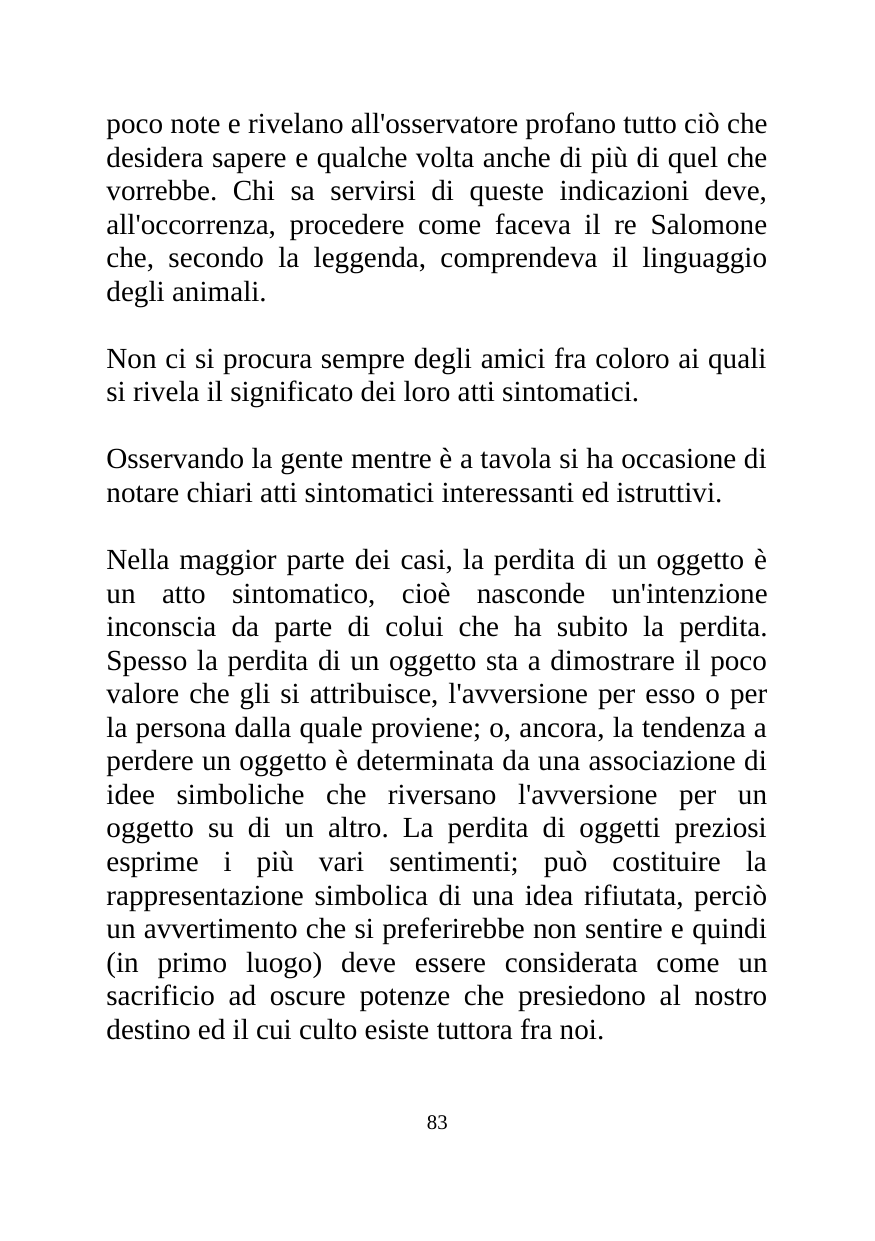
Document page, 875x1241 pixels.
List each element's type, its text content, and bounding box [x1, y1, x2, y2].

text Non ci si procura sempre degli amici fra coloro ai quali si rivela il significato dei loro atti sintomatici. [106, 341, 768, 408]
text Nella maggior parte dei casi, la perdita di un oggetto è un atto sintomatico, cioè nasconde un'intenzione inconscia da parte di colui che ha subito la perdita. Spesso la perdita di un oggetto sta a dimostrare il poco valore che gli si attribuisce, l'avversione per esso o per la persona dalla quale proviene; o, ancora, la tendenza a perdere un oggetto è determinata da una associazione di idee simboliche che riversano l'avversione per un oggetto su di un altro. La perdita di oggetti preziosi esprime i più vari sentimenti; può costituire la rappresentazione simbolica di una idea rifiutata, perciò un avvertimento che si preferirebbe non sentire e quindi (in primo luogo) deve essere considerata come un sacrificio ad oscure potenze che presiedono al nostro destino ed il cui culto esiste tuttora fra noi. [106, 542, 768, 1045]
text poco note e rivelano all'osservatore profano tutto ciò che desidera sapere e qualche volta anche di più di quel che vorrebbe. Chi sa servirsi di queste indicazioni deve, all'occorrenza, procedere come faceva il re Salomone che, secondo la leggenda, comprendeva il linguaggio degli animali. [106, 106, 768, 307]
text Osservando la gente mentre è a tavola si ha occasione di notare chiari atti sintomatici interessanti ed istruttivi. [106, 442, 768, 509]
